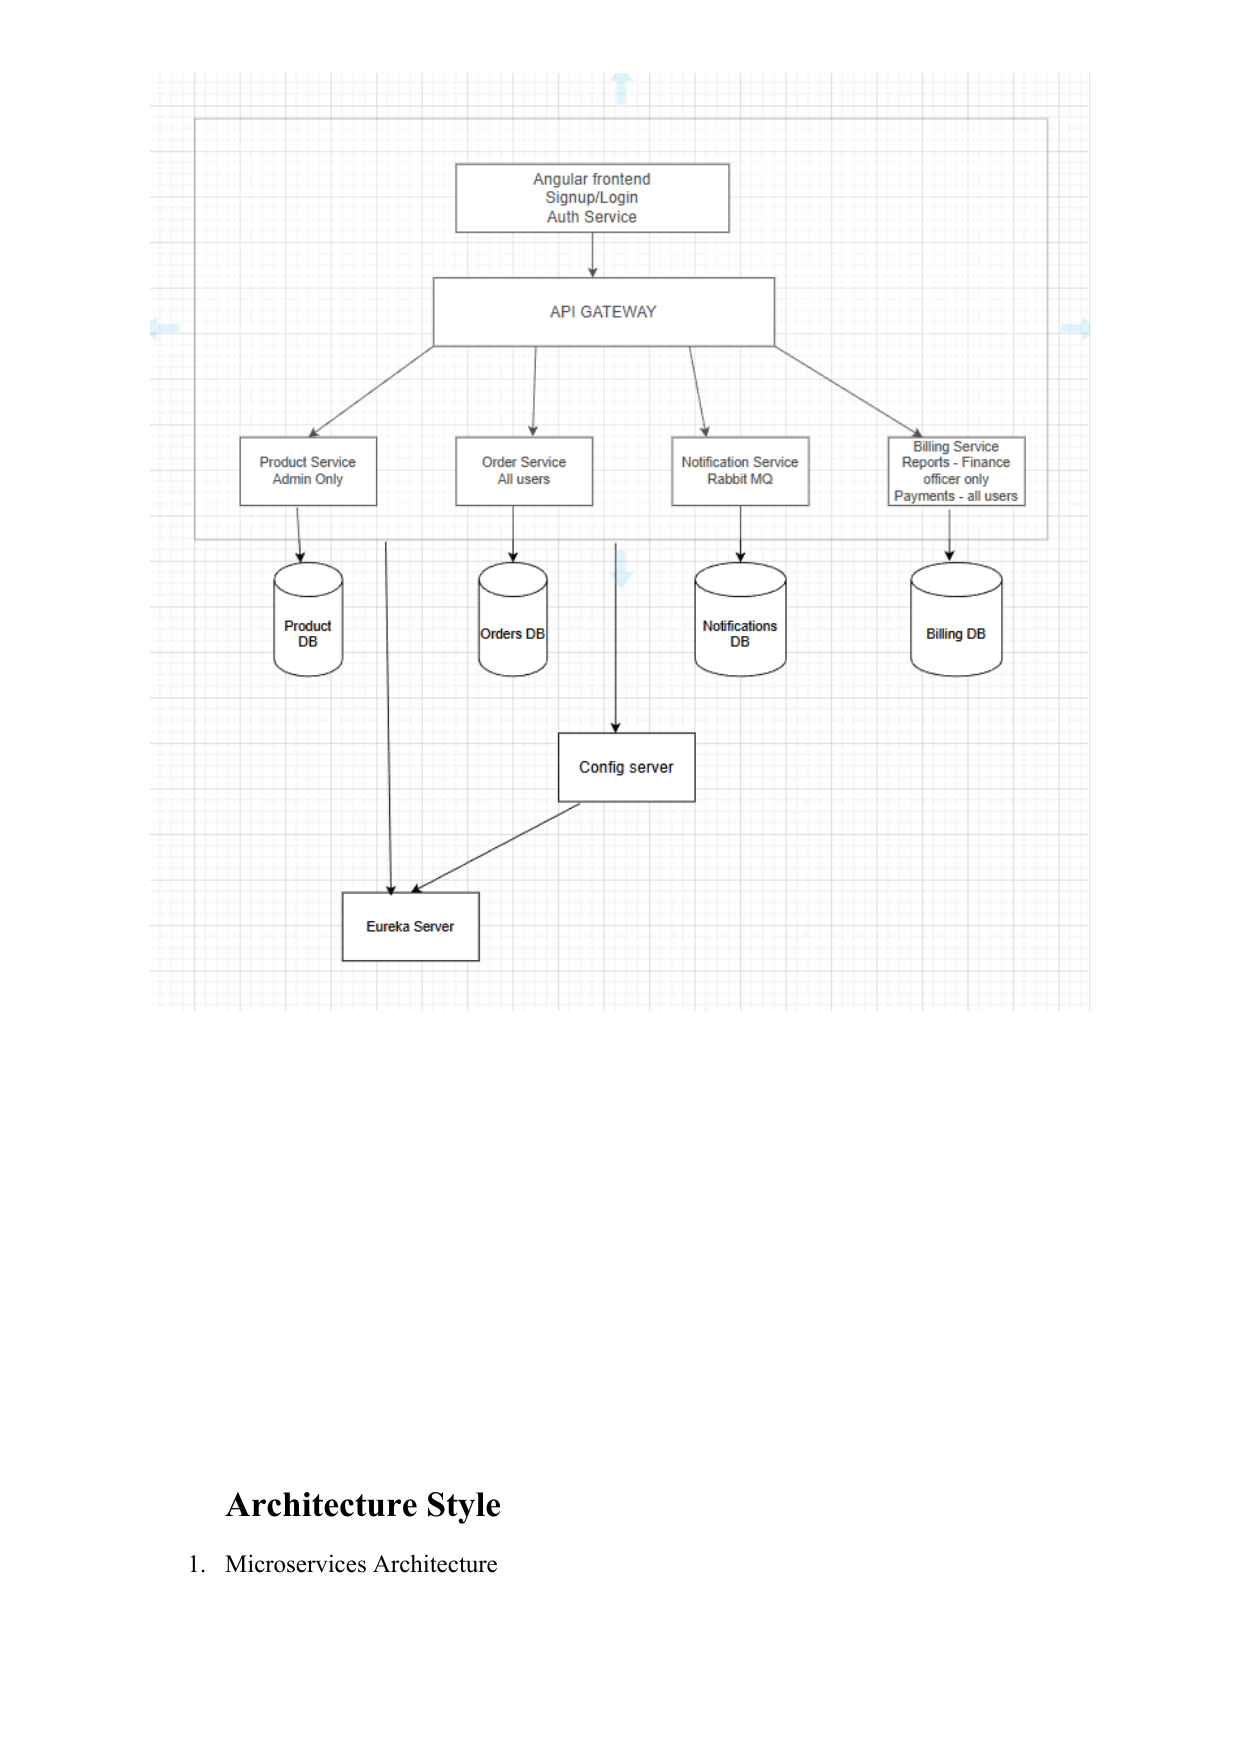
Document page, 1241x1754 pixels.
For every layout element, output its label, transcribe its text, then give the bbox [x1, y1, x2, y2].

subtitle Architecture Style [225, 1483, 1090, 1524]
list Microservices Architecture [187, 1549, 1090, 1577]
picture [150, 73, 1091, 1011]
